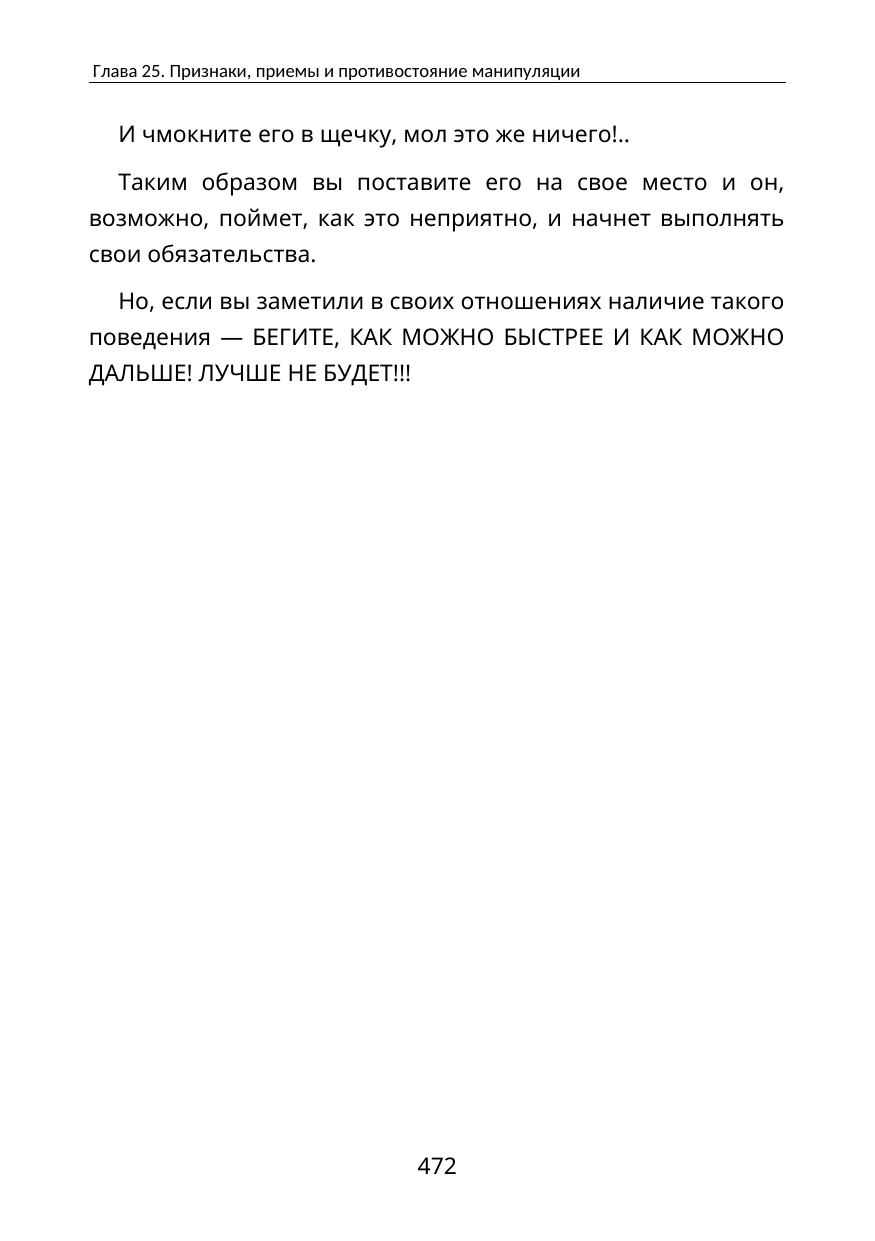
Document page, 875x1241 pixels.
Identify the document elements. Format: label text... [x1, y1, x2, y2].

text И чмокните его в щечку, мол это же ничего!.. [88, 118, 786, 149]
text Таким образом вы поставите его на свое место и он, возможно, поймет, как это неприятно, и начнет выполнять свои обязательства. [88, 166, 786, 269]
text Но, если вы заметили в своих отношениях наличие такого поведения — БЕГИТЕ, КАК МОЖНО БЫСТРЕЕ И КАК МОЖНО ДАЛЬШЕ! ЛУЧШЕ НЕ БУДЕТ!!! [88, 285, 786, 388]
